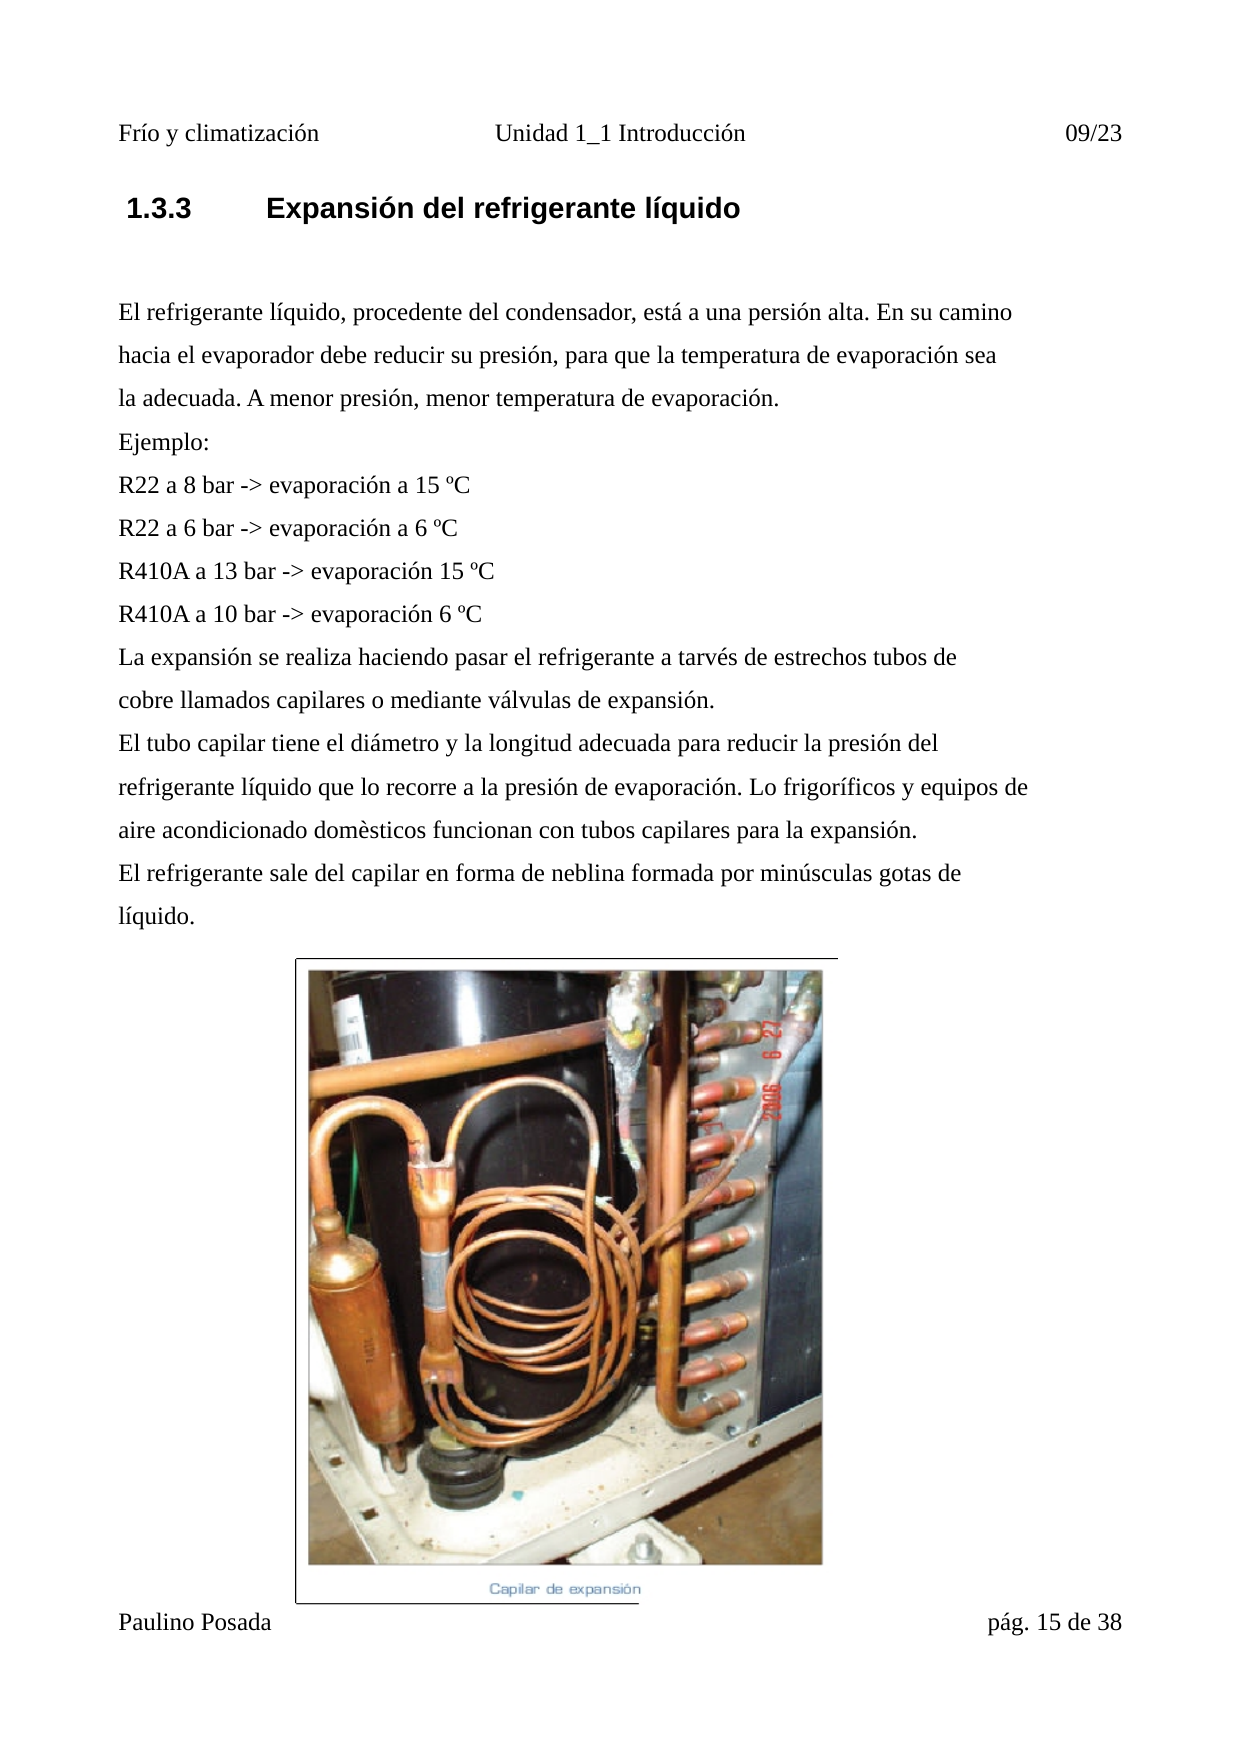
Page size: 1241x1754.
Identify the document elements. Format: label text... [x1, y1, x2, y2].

text R22 a 8 bar -> evaporación a 15 ºC [118, 470, 1122, 498]
text El refrigerante sale del capilar en forma de neblina formada por minúsculas gotas de [118, 858, 1122, 887]
text aire acondicionado domèsticos funcionan con tubos capilares para la expansión. [118, 815, 1122, 843]
picture [295, 958, 838, 1609]
text R410A a 10 bar -> evaporación 6 ºC [118, 599, 1122, 628]
text hacia el evaporador debe reducir su presión, para que la temperatura de evaporación sea [118, 340, 1122, 369]
text R410A a 13 bar -> evaporación 15 ºC [118, 556, 1122, 585]
text El refrigerante líquido, procedente del condensador, está a una persión alta. En su camino [118, 297, 1122, 326]
subtitle Expansión del refrigerante líquido [118, 191, 1122, 225]
text R22 a 6 bar -> evaporación a 6 ºC [118, 513, 1122, 542]
text Ejemplo: [118, 427, 1122, 455]
text líquido. [118, 901, 1122, 930]
text La expansión se realiza haciendo pasar el refrigerante a tarvés de estrechos tubos de [118, 642, 1122, 671]
text la adecuada. A menor presión, menor temperatura de evaporación. [118, 383, 1122, 412]
text cobre llamados capilares o mediante válvulas de expansión. [118, 685, 1122, 714]
text El tubo capilar tiene el diámetro y la longitud adecuada para reducir la presión del [118, 728, 1122, 757]
text refrigerante líquido que lo recorre a la presión de evaporación. Lo frigoríficos y equipos de [118, 772, 1122, 800]
